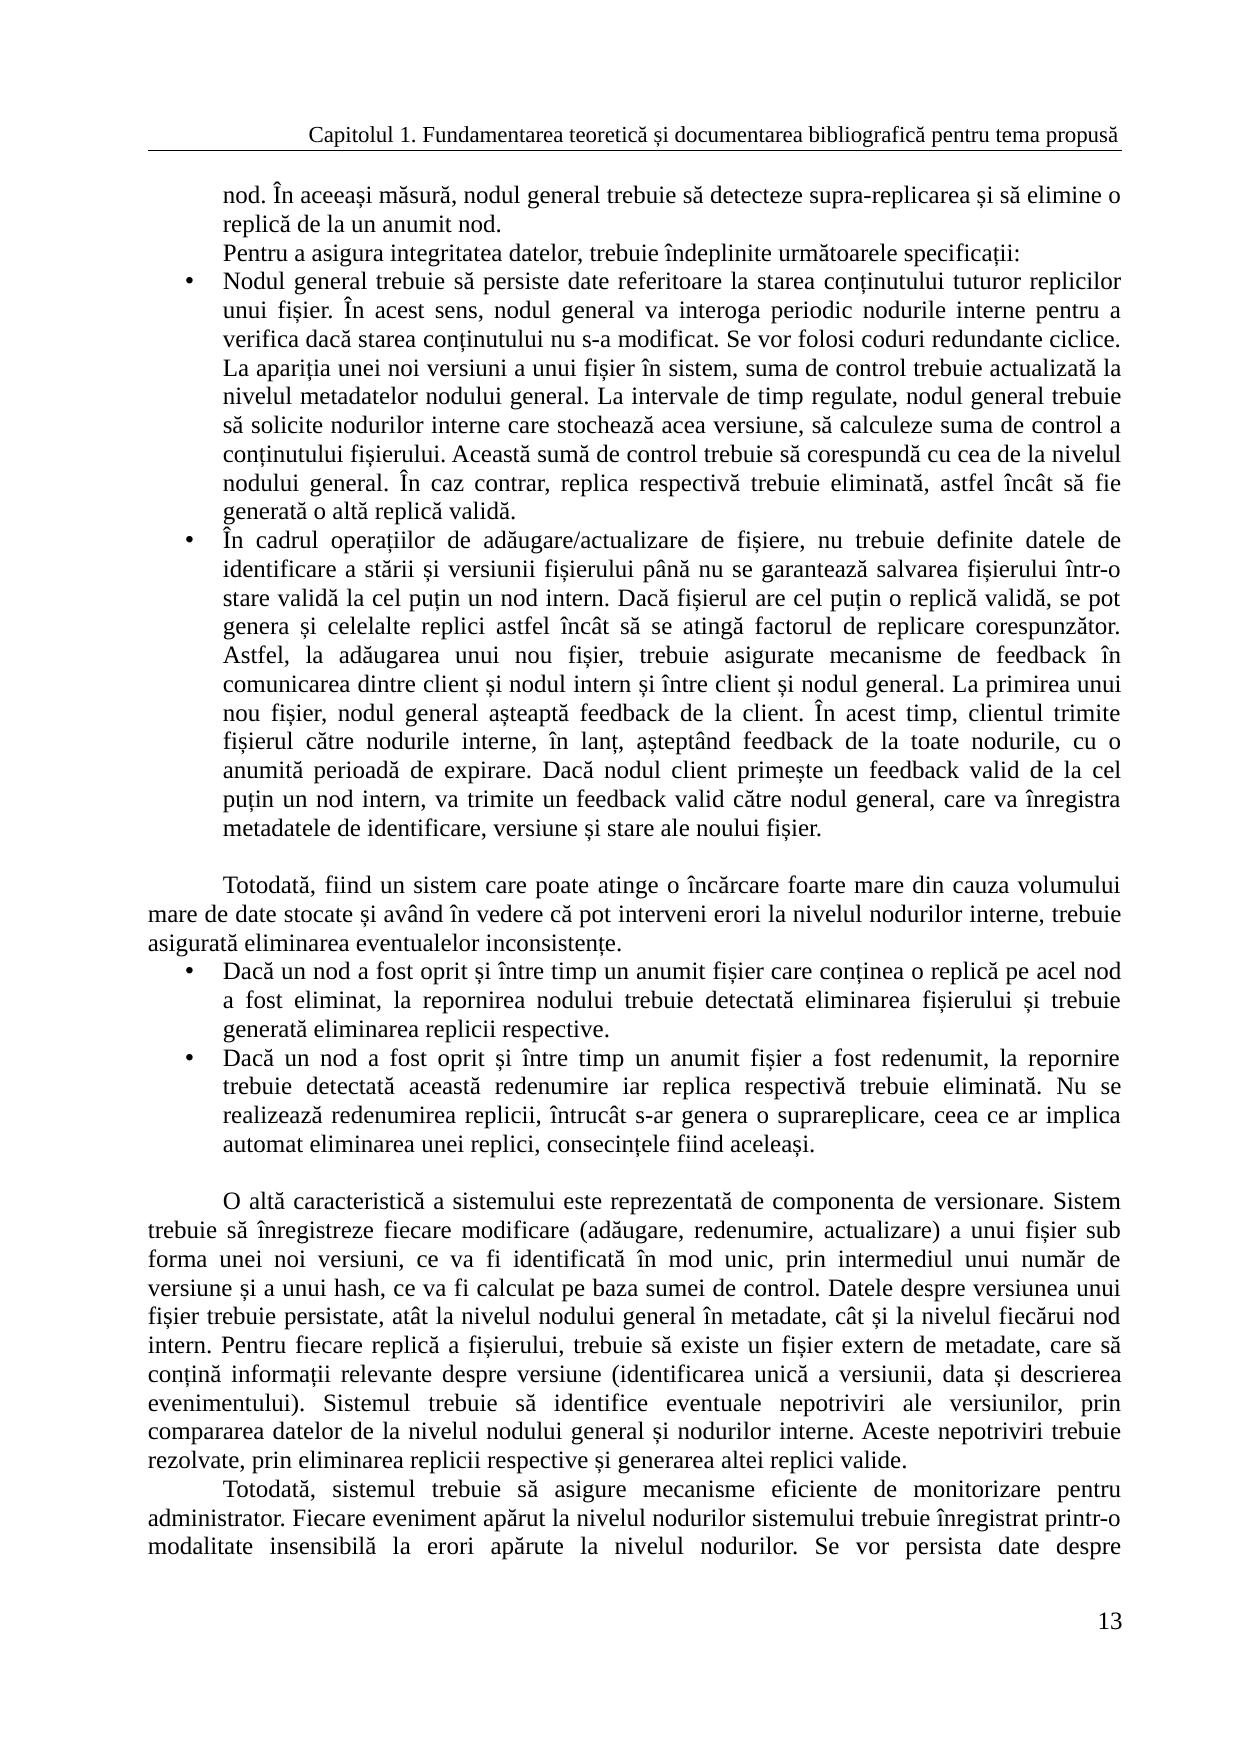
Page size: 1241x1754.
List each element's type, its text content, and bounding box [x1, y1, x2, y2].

text Pentru a asigura integritatea datelor, trebuie îndeplinite următoarele specificații: [148, 238, 1122, 266]
text Totodată, sistemul trebuie să asigure mecanisme eficiente de monitorizare pentru administrator. Fiecare eveniment apărut la nivelul nodurilor sistemului trebuie înregistrat printr-o modalitate insensibilă la erori apărute la nivelul nodurilor. Se vor persista date despre [148, 1474, 1122, 1560]
list Dacă un nod a fost oprit și între timp un anumit fișier care conținea o replică pe acel nod a fost eliminat, la repornirea nodului trebuie detectată eliminarea fișierului și trebuie generată eliminarea replicii respective. [185, 956, 1122, 1043]
text O altă caracteristică a sistemului este reprezentată de componenta de versionare. Sistem trebuie să înregistreze fiecare modificare (adăugare, redenumire, actualizare) a unui fișier sub forma unei noi versiuni, ce va fi identificată în mod unic, prin intermediul unui număr de versiune și a unui hash, ce va fi calculat pe baza sumei de control. Datele despre versiunea unui fișier trebuie persistate, atât la nivelul nodului general în metadate, cât și la nivelul fiecărui nod intern. Pentru fiecare replică a fișierului, trebuie să existe un fișier extern de metadate, care să conțină informații relevante despre versiune (identificarea unică a versiunii, data și descrierea evenimentului). Sistemul trebuie să identifice eventuale nepotriviri ale versiunilor, prin compararea datelor de la nivelul nodului general și nodurilor interne. Aceste nepotriviri trebuie rezolvate, prin eliminarea replicii respective și generarea altei replici valide. [148, 1186, 1122, 1474]
text Totodată, fiind un sistem care poate atinge o încărcare foarte mare din cauza volumului mare de date stocate și având în vedere că pot interveni erori la nivelul nodurilor interne, trebuie asigurată eliminarea eventualelor inconsistențe. [148, 870, 1122, 956]
list Nodul general trebuie să persiste date referitoare la starea conținutului tuturor replicilor unui fișier. În acest sens, nodul general va interoga periodic nodurile interne pentru a verifica dacă starea conținutului nu s-a modificat. Se vor folosi coduri redundante ciclice. La apariția unei noi versiuni a unui fișier în sistem, suma de control trebuie actualizată la nivelul metadatelor nodului general. La intervale de timp regulate, nodul general trebuie să solicite nodurilor interne care stochează acea versiune, să calculeze suma de control a conținutului fișierului. Această sumă de control trebuie să corespundă cu cea de la nivelul nodului general. În caz contrar, replica respectivă trebuie eliminată, astfel încât să fie generată o altă replică validă. [185, 266, 1122, 525]
list nod. În aceeași măsură, nodul general trebuie să detecteze supra-replicarea și să elimine o replică de la un anumit nod. [185, 180, 1122, 238]
list În cadrul operațiilor de adăugare/actualizare de fișiere, nu trebuie definite datele de identificare a stării și versiunii fișierului până nu se garantează salvarea fișierului într-o stare validă la cel puțin un nod intern. Dacă fișierul are cel puțin o replică validă, se pot genera și celelalte replici astfel încât să se atingă factorul de replicare corespunzător. Astfel, la adăugarea unui nou fișier, trebuie asigurate mecanisme de feedback în comunicarea dintre client și nodul intern și între client și nodul general. La primirea unui nou fișier, nodul general așteaptă feedback de la client. În acest timp, clientul trimite fișierul către nodurile interne, în lanț, așteptând feedback de la toate nodurile, cu o anumită perioadă de expirare. Dacă nodul client primește un feedback valid de la cel puțin un nod intern, va trimite un feedback valid către nodul general, care va înregistra metadatele de identificare, versiune și stare ale noului fișier. [185, 525, 1122, 841]
list Dacă un nod a fost oprit și între timp un anumit fișier a fost redenumit, la repornire trebuie detectată această redenumire iar replica respectivă trebuie eliminată. Nu se realizează redenumirea replicii, întrucât s-ar genera o suprareplicare, ceea ce ar implica automat eliminarea unei replici, consecințele fiind aceleași. [185, 1043, 1122, 1158]
